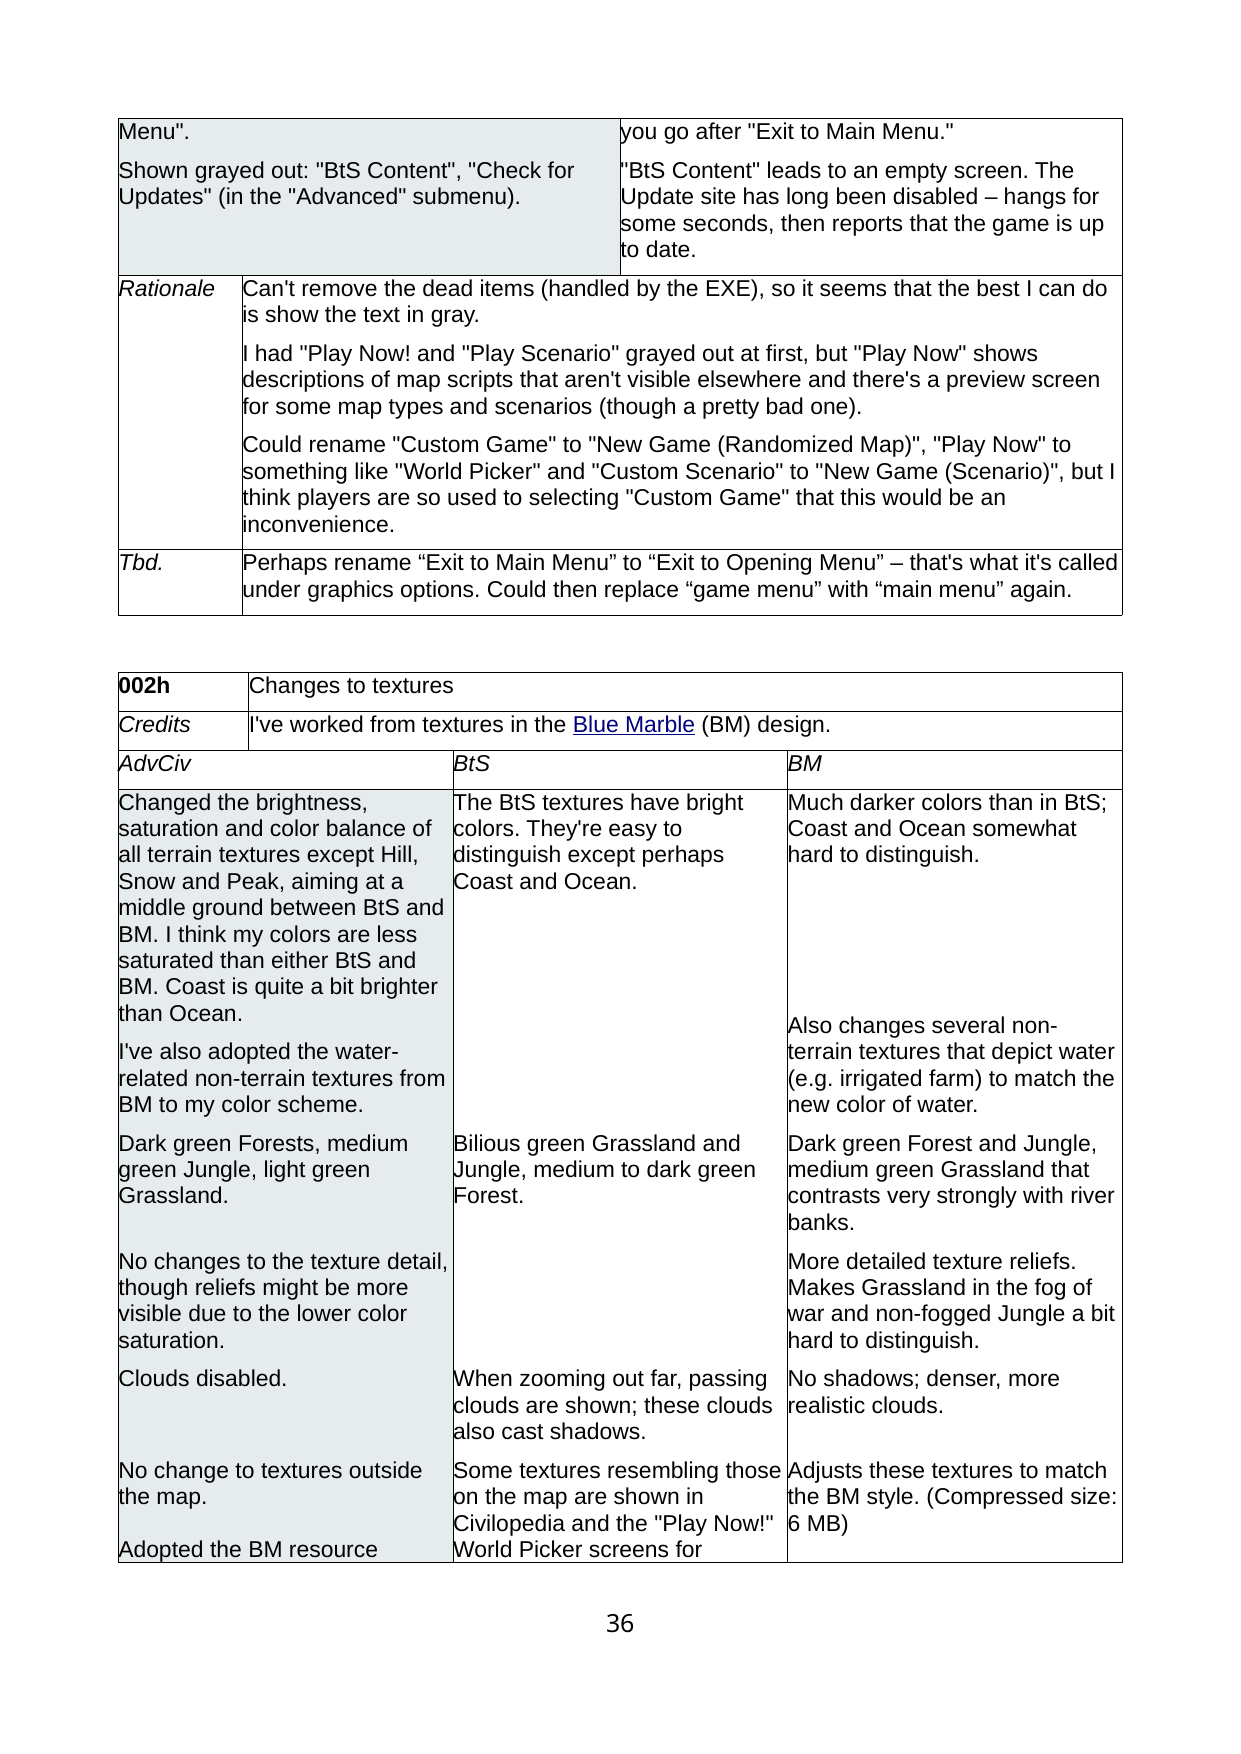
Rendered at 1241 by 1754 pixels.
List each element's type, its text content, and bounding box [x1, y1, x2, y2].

table_cell Perhaps rename “Exit to Main Menu” to “Exit to Opening Menu” – that's what it's called under graphics options. Could then replace “game menu” with “main menu” again. [243, 550, 1122, 614]
table_header 002h [119, 673, 248, 711]
table_cell The BtS textures have bright colors. They're easy to distinguish except perhaps Coast and Ocean. Bilious green Grassland and Jungle, medium to dark green Forest. When zooming out far, passing clouds are shown; these clouds also cast shadows. Some textures resembling those on the map are shown in Civilopedia and the "Play Now!" World Picker screens for [454, 790, 787, 1562]
table_cell Changed the brightness, saturation and color balance of all terrain textures except Hill, Snow and Peak, aiming at a middle ground between BtS and BM. I think my colors are less saturated than either BtS and BM. Coast is quite a bit brighter than Ocean. I've also adopted the water-related non-terrain textures from BM to my color scheme. Dark green Forests, medium green Jungle, light green Grassland. No changes to the texture detail, though reliefs might be more visible due to the lower color saturation. Clouds disabled. No change to textures outside the map. Adopted the BM resource [119, 790, 453, 1562]
table_cell Menu". Shown grayed out: "BtS Content", "Check for Updates" (in the "Advanced" submenu). [119, 119, 620, 275]
table_cell I've worked from textures in the Blue Marble (BM) design. [249, 712, 1122, 750]
table_header Changes to textures [249, 673, 1122, 711]
table_cell Much darker colors than in BtS; Coast and Ocean somewhat hard to distinguish. Also changes several non-terrain textures that depict water (e.g. irrigated farm) to match the new color of water. Dark green Forest and Jungle, medium green Grassland that contrasts very strongly with river banks. More detailed texture reliefs. Makes Grassland in the fog of war and non-fogged Jungle a bit hard to distinguish. No shadows; denser, more realistic clouds. Adjusts these textures to match the BM style. (Compressed size: 6 MB) [788, 790, 1122, 1562]
table_cell Rationale [119, 276, 242, 549]
table_cell BM [788, 751, 1122, 789]
table_cell BtS [454, 751, 787, 789]
table_cell Tbd. [119, 550, 242, 614]
table_cell Credits [119, 712, 248, 750]
table_cell AdvCiv [119, 751, 453, 789]
table_cell you go after "Exit to Main Menu." "BtS Content" leads to an empty screen. The Update site has long been disabled – hangs for some seconds, then reports that the game is up to date. [621, 119, 1122, 275]
table_cell Can't remove the dead items (handled by the EXE), so it seems that the best I can do is show the text in gray. I had "Play Now! and "Play Scenario" grayed out at first, but "Play Now" shows descriptions of map scripts that aren't visible elsewhere and there's a preview screen for some map types and scenarios (though a pretty bad one). Could rename "Custom Game" to "New Game (Randomized Map)", "Play Now" to something like "World Picker" and "Custom Scenario" to "New Game (Scenario)", but I think players are so used to selecting "Custom Game" that this would be an inconvenience. [243, 276, 1122, 549]
